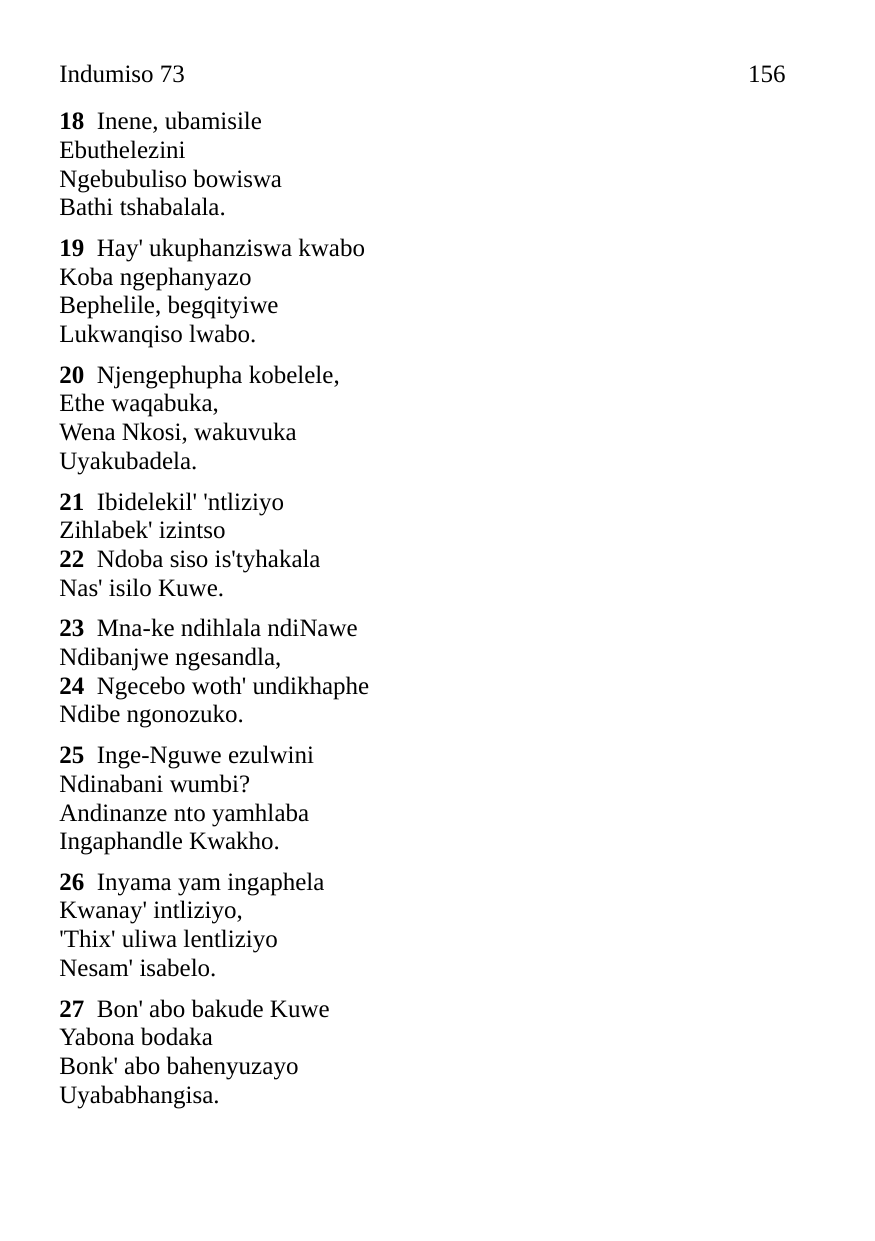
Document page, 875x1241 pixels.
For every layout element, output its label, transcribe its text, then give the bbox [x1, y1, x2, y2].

text 25 Inge-Nguwe ezulwini [59, 740, 786, 769]
text 20 Njengephupha kobelele, [59, 360, 786, 388]
text Ngebubuliso bowiswa [59, 164, 786, 192]
text Ndinabani wumbi? [59, 769, 786, 798]
text Wena Nkosi, wakuvuka [59, 417, 786, 446]
text Ebuthelezini [59, 135, 786, 164]
text Lukwanqiso lwabo. [59, 319, 786, 348]
text Bonk' abo bahenyuzayo [59, 1051, 786, 1080]
text Ingaphandle Kwakho. [59, 826, 786, 855]
text Bephelile, begqityiwe [59, 291, 786, 319]
text Nas' isilo Kuwe. [59, 573, 786, 602]
text Ndibanjwe ngesandla, [59, 642, 786, 671]
text Andinanze nto yamhlaba [59, 798, 786, 826]
text Uyababhangisa. [59, 1080, 786, 1109]
text 'Thix' uliwa lentliziyo [59, 924, 786, 953]
text Kwanay' intliziyo, [59, 896, 786, 924]
text 18 Inene, ubamisile [59, 106, 786, 135]
text Zihlabek' izintso [59, 515, 786, 544]
text Bathi tshabalala. [59, 192, 786, 221]
text 24 Ngecebo woth' undikhaphe [59, 671, 786, 699]
text Nesam' isabelo. [59, 953, 786, 982]
text Ndibe ngonozuko. [59, 699, 786, 728]
text 27 Bon' abo bakude Kuwe [59, 994, 786, 1022]
text Koba ngephanyazo [59, 262, 786, 291]
text 26 Inyama yam ingaphela [59, 867, 786, 896]
text 23 Mna-ke ndihlala ndiNawe [59, 613, 786, 642]
text 19 Hay' ukuphanziswa kwabo [59, 233, 786, 262]
text 22 Ndoba siso is'tyhakala [59, 544, 786, 573]
text Uyakubadela. [59, 446, 786, 475]
text 21 Ibidelekil' 'ntliziyo [59, 487, 786, 515]
text Ethe waqabuka, [59, 388, 786, 417]
text Yabona bodaka [59, 1022, 786, 1051]
